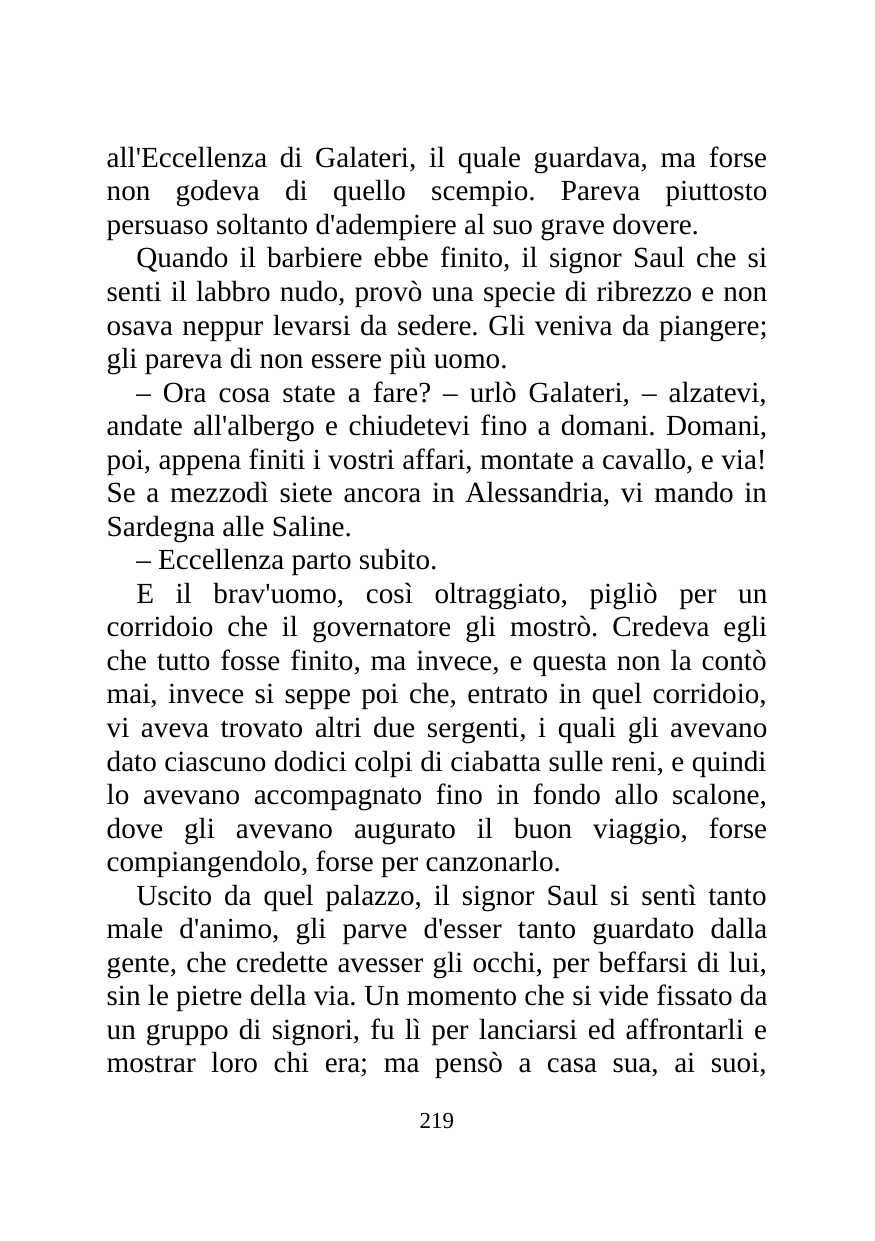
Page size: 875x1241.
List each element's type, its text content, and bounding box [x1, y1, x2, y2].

text – Eccellenza parto subito. [106, 542, 768, 576]
text all'Eccellenza di Galateri, il quale guardava, ma forse non godeva di quello scempio. Pareva piuttosto persuaso soltanto d'adempiere al suo grave dovere. [106, 140, 768, 241]
text – Ora cosa state a fare? – urlò Galateri, – alzatevi, andate all'albergo e chiudetevi fino a domani. Domani, poi, appena finiti i vostri affari, montate a cavallo, e via! Se a mezzodì siete ancora in Alessandria, vi mando in Sardegna alle Saline. [106, 375, 768, 542]
text Uscito da quel palazzo, il signor Saul si sentì tanto male d'animo, gli parve d'esser tanto guardato dalla gente, che credette avesser gli occhi, per beffarsi di lui, sin le pietre della via. Un momento che si vide fissato da un gruppo di signori, fu lì per lanciarsi ed affrontarli e mostrar loro chi era; ma pensò a casa sua, ai suoi, [106, 878, 768, 1079]
text E il brav'uomo, così oltraggiato, pigliò per un corridoio che il governatore gli mostrò. Credeva egli che tutto fosse finito, ma invece, e questa non la contò mai, invece si seppe poi che, entrato in quel corridoio, vi aveva trovato altri due sergenti, i quali gli avevano dato ciascuno dodici colpi di ciabatta sulle reni, e quindi lo avevano accompagnato fino in fondo allo scalone, dove gli avevano augurato il buon viaggio, forse compiangendolo, forse per canzonarlo. [106, 576, 768, 878]
text Quando il barbiere ebbe finito, il signor Saul che si senti il labbro nudo, provò una specie di ribrezzo e non osava neppur levarsi da sedere. Gli veniva da piangere; gli pareva di non essere più uomo. [106, 241, 768, 375]
